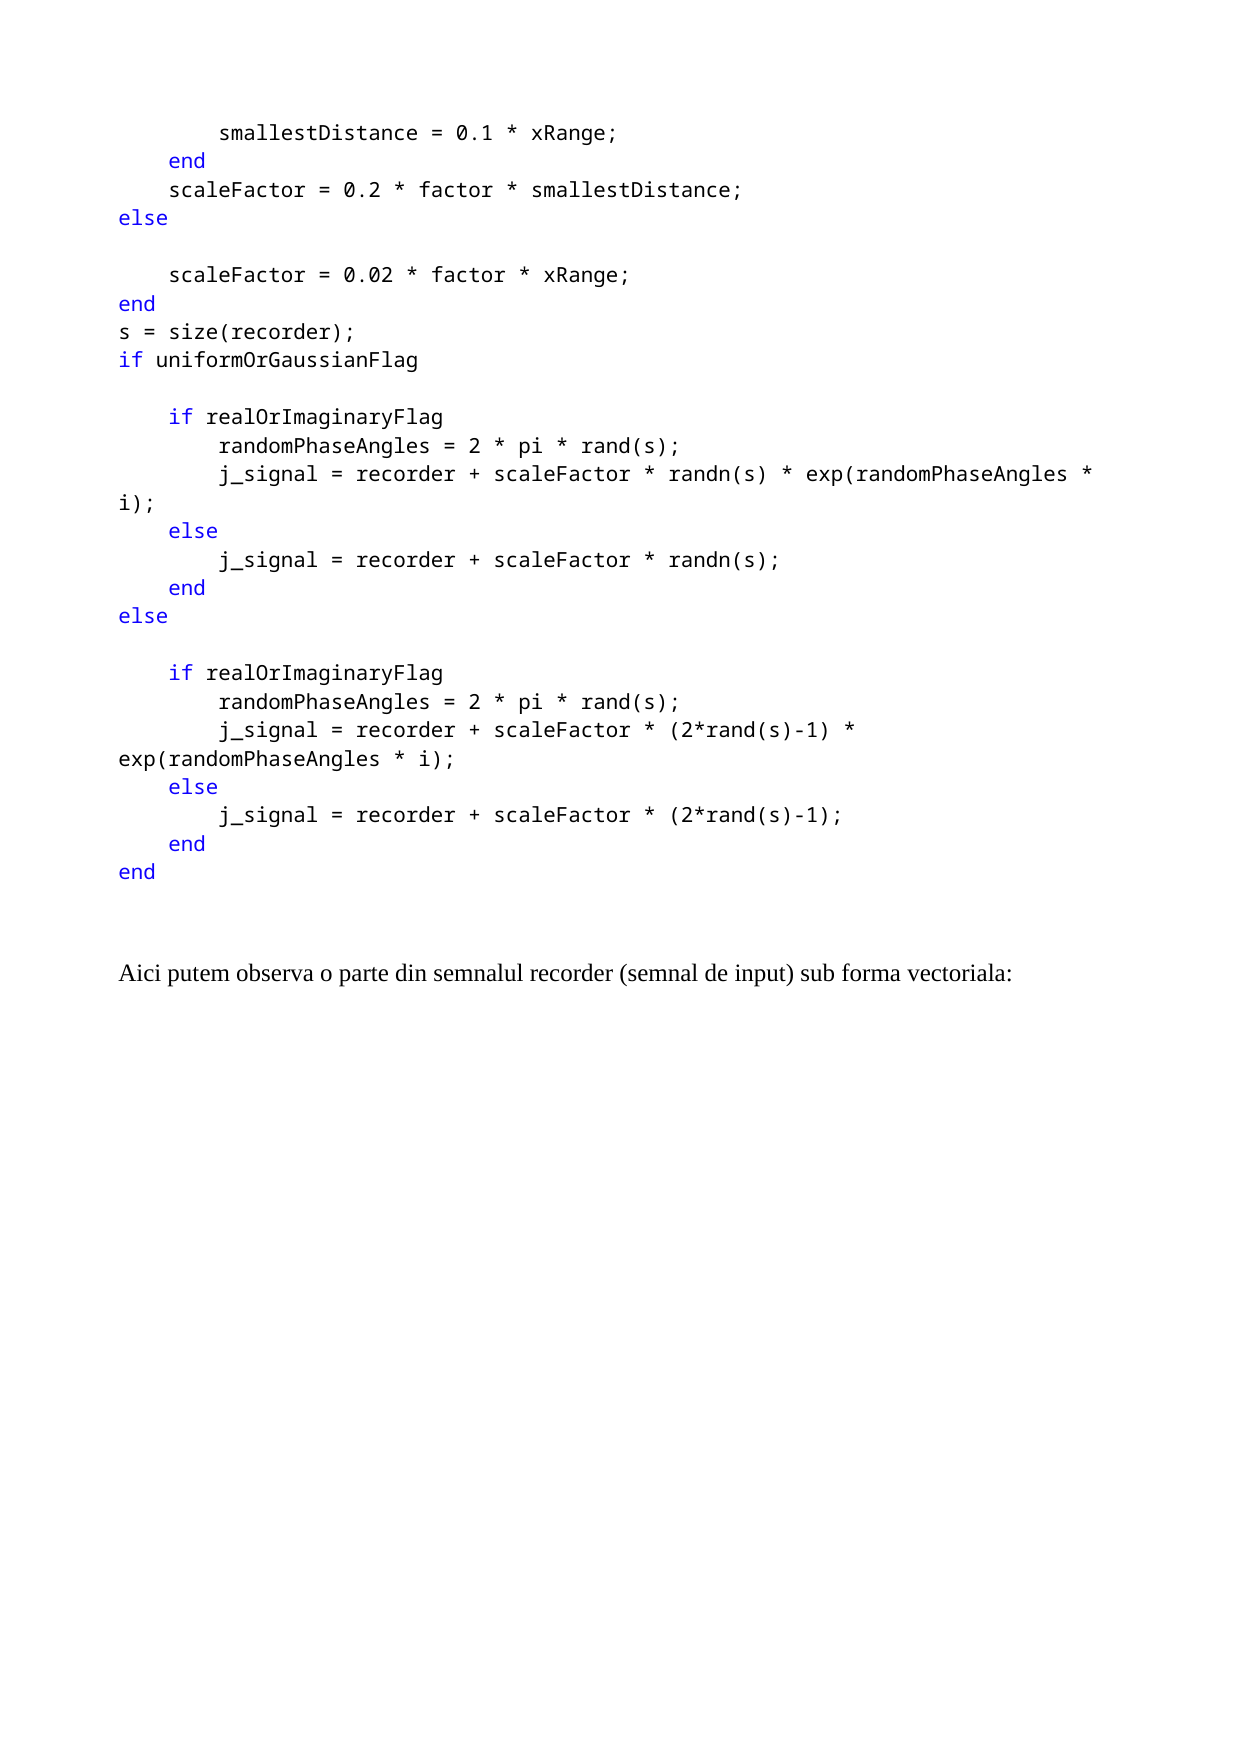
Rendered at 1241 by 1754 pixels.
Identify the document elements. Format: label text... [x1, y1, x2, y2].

text end [118, 573, 1122, 602]
text randomPhaseAngles = 2 * pi * rand(s); [118, 687, 1122, 715]
text end [118, 829, 1122, 857]
text else [118, 602, 1122, 630]
text end [118, 289, 1122, 317]
text j_signal = recorder + scaleFactor * randn(s); [118, 545, 1122, 573]
text else [118, 516, 1122, 545]
text end [118, 857, 1122, 886]
text randomPhaseAngles = 2 * pi * rand(s); [118, 431, 1122, 459]
text Aici putem observa o parte din semnalul recorder (semnal de input) sub forma vectoriala: [118, 958, 1122, 987]
text else [118, 203, 1122, 232]
text s = size(recorder); [118, 317, 1122, 346]
text if realOrImaginaryFlag [118, 658, 1122, 687]
text j_signal = recorder + scaleFactor * (2*rand(s)-1); [118, 801, 1122, 829]
text end [118, 147, 1122, 175]
text smallestDistance = 0.1 * xRange; [118, 118, 1122, 147]
text scaleFactor = 0.2 * factor * smallestDistance; [118, 175, 1122, 203]
text if uniformOrGaussianFlag [118, 346, 1122, 374]
text j_signal = recorder + scaleFactor * (2*rand(s)-1) * exp(randomPhaseAngles * i); [118, 715, 1122, 772]
text scaleFactor = 0.02 * factor * xRange; [118, 260, 1122, 289]
text else [118, 772, 1122, 801]
text if realOrImaginaryFlag [118, 402, 1122, 431]
text j_signal = recorder + scaleFactor * randn(s) * exp(randomPhaseAngles * i); [118, 459, 1122, 516]
